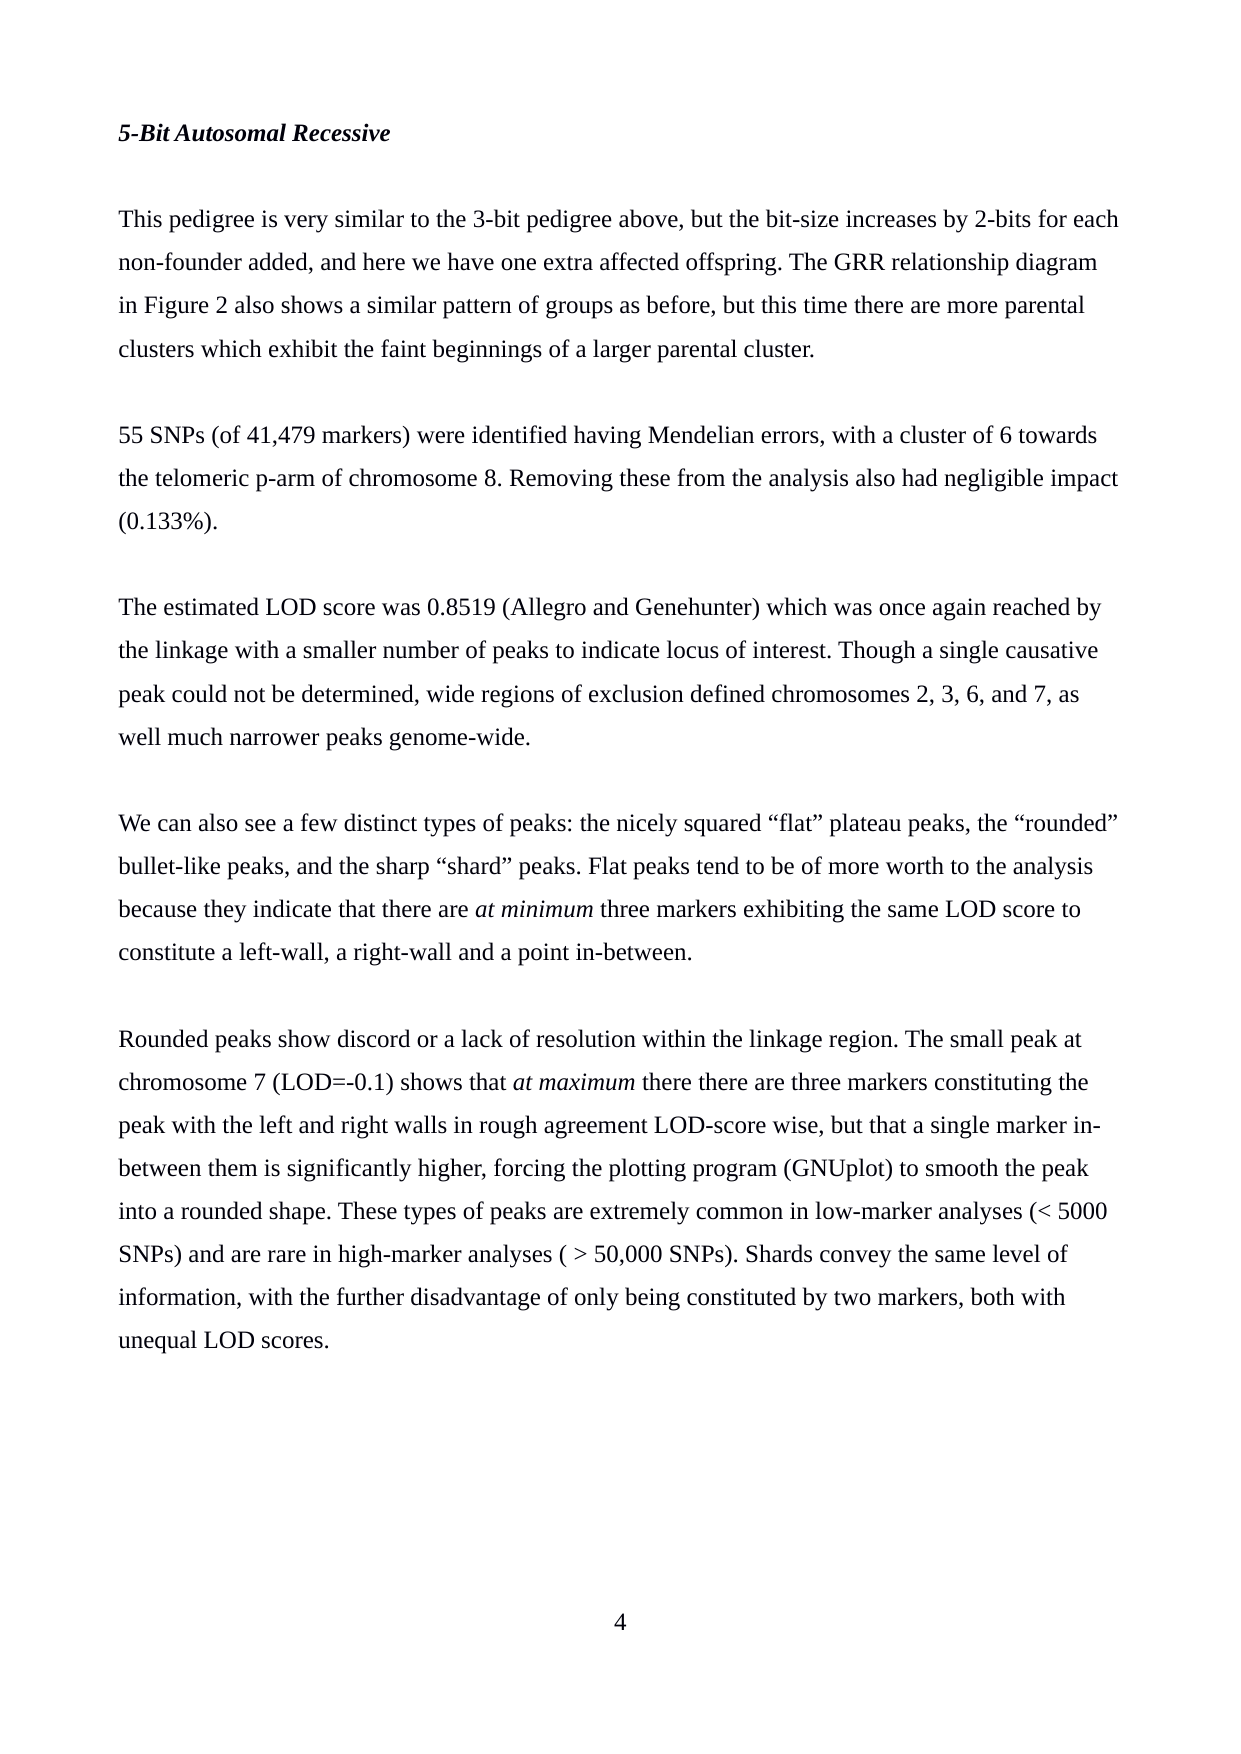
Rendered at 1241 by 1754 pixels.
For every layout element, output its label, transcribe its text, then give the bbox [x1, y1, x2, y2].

subtitle 5-Bit Autosomal Recessive [118, 118, 1122, 147]
text 55 SNPs (of 41,479 markers) were identified having Mendelian errors, with a cluster of 6 towards the telomeric p-arm of chromosome 8. Removing these from the analysis also had negligible impact (0.133%). [118, 420, 1122, 535]
text The estimated LOD score was 0.8519 (Allegro and Genehunter) which was once again reached by the linkage with a smaller number of peaks to indicate locus of interest. Though a single causative peak could not be determined, wide regions of exclusion defined chromosomes 2, 3, 6, and 7, as well much narrower peaks genome-wide. [118, 592, 1122, 751]
text This pedigree is very similar to the 3-bit pedigree above, but the bit-size increases by 2-bits for each non-founder added, and here we have one extra affected offspring. The GRR relationship diagram in Figure 2 also shows a similar pattern of groups as before, but this time there are more parental clusters which exhibit the faint beginnings of a larger parental cluster. [118, 204, 1122, 362]
text We can also see a few distinct types of peaks: the nicely squared “flat” plateau peaks, the “rounded” bullet-like peaks, and the sharp “shard” peaks. Flat peaks tend to be of more worth to the analysis because they indicate that there are at minimum three markers exhibiting the same LOD score to constitute a left-wall, a right-wall and a point in-between. [118, 808, 1122, 966]
text Rounded peaks show discord or a lack of resolution within the linkage region. The small peak at chromosome 7 (LOD=-0.1) shows that at maximum there there are three markers constituting the peak with the left and right walls in rough agreement LOD-score wise, but that a single marker in-between them is significantly higher, forcing the plotting program (GNUplot) to smooth the peak into a rounded shape. These types of peaks are extremely common in low-marker analyses (< 5000 SNPs) and are rare in high-marker analyses ( > 50,000 SNPs). Shards convey the same level of information, with the further disadvantage of only being constituted by two markers, both with unequal LOD scores. [118, 1024, 1122, 1354]
